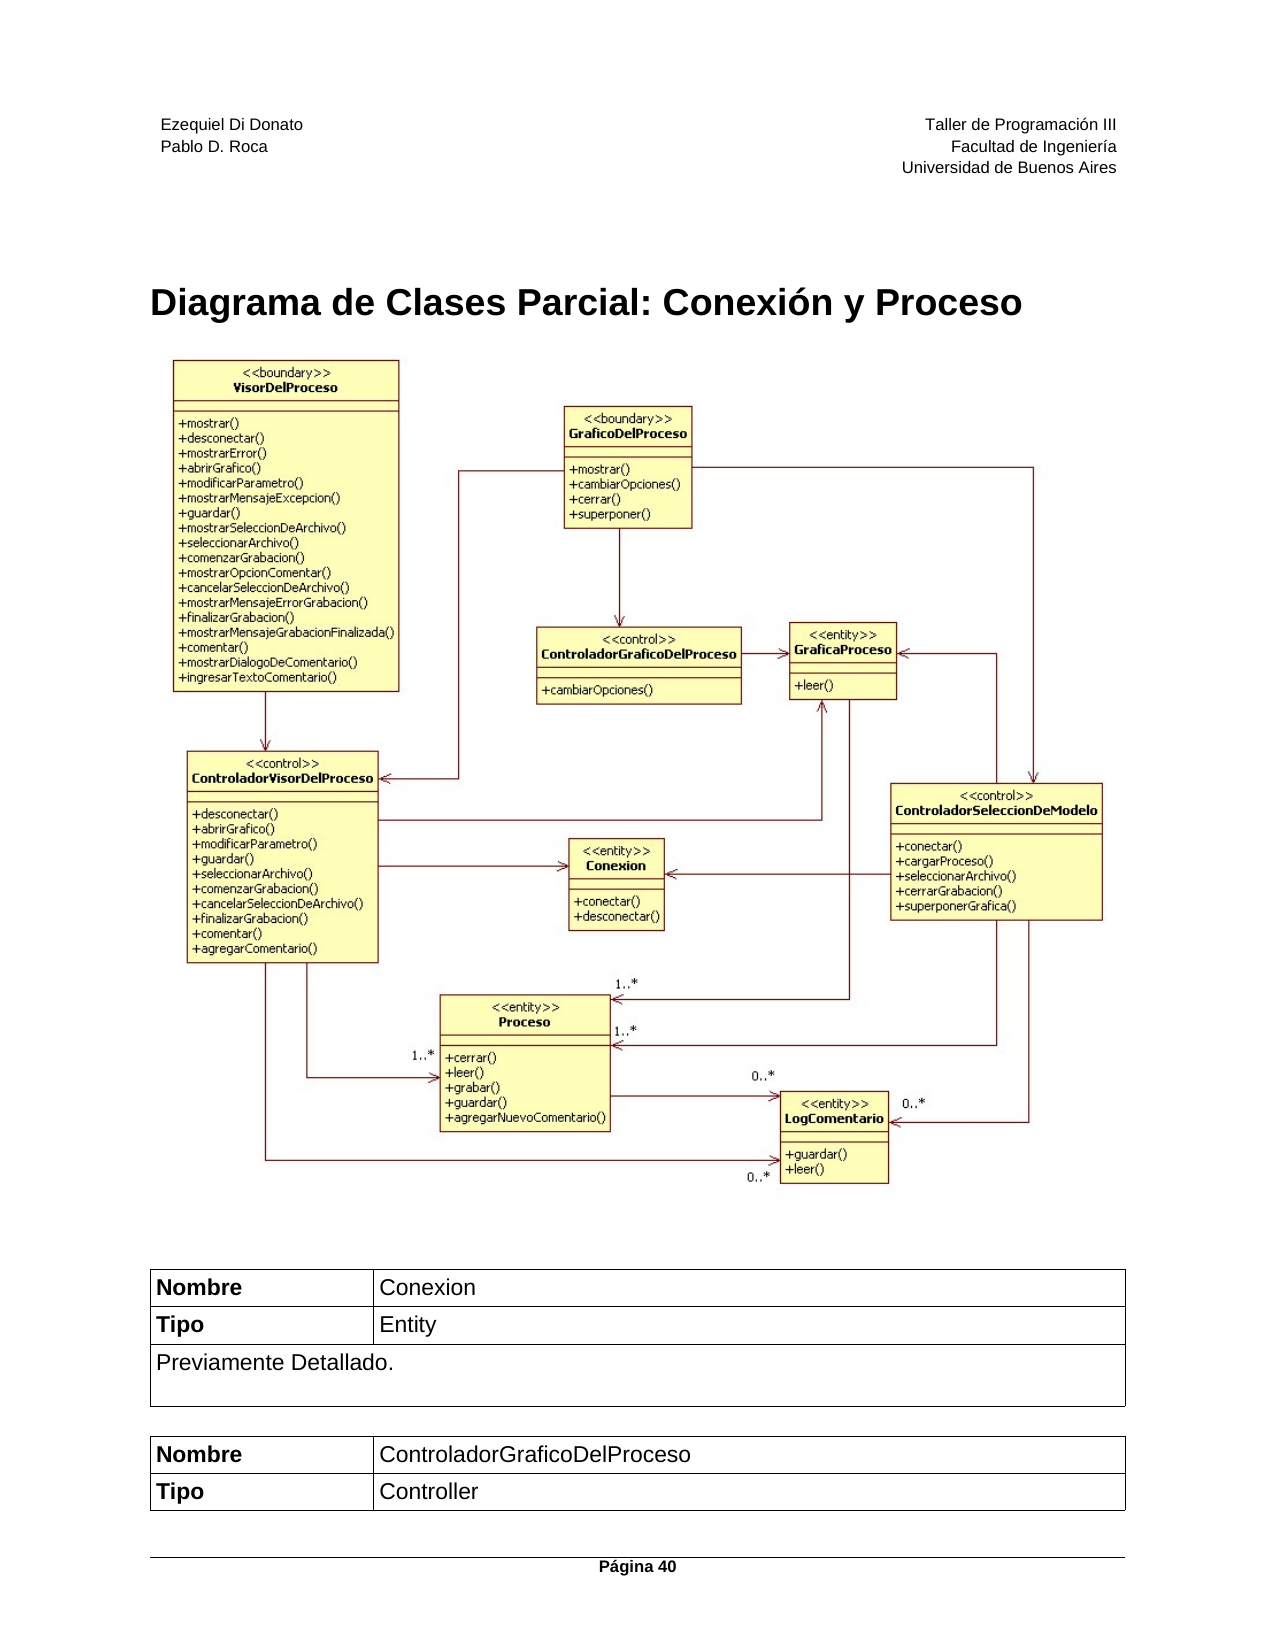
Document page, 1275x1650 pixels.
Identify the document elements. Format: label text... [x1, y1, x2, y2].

table_cell Tipo [151, 1307, 373, 1343]
picture [150, 337, 1125, 1207]
table_cell Tipo [151, 1474, 373, 1510]
table_cell Previamente Detallado. [151, 1345, 1125, 1406]
table_header Nombre [151, 1270, 373, 1306]
table_cell Entity [374, 1307, 1125, 1343]
table_header Nombre [151, 1437, 373, 1473]
table_header Conexion [374, 1270, 1125, 1306]
subtitle Diagrama de Clases Parcial: Conexión y Proceso [150, 281, 1125, 323]
table_header ControladorGraficoDelProceso [374, 1437, 1125, 1473]
table_cell Controller [374, 1474, 1125, 1510]
